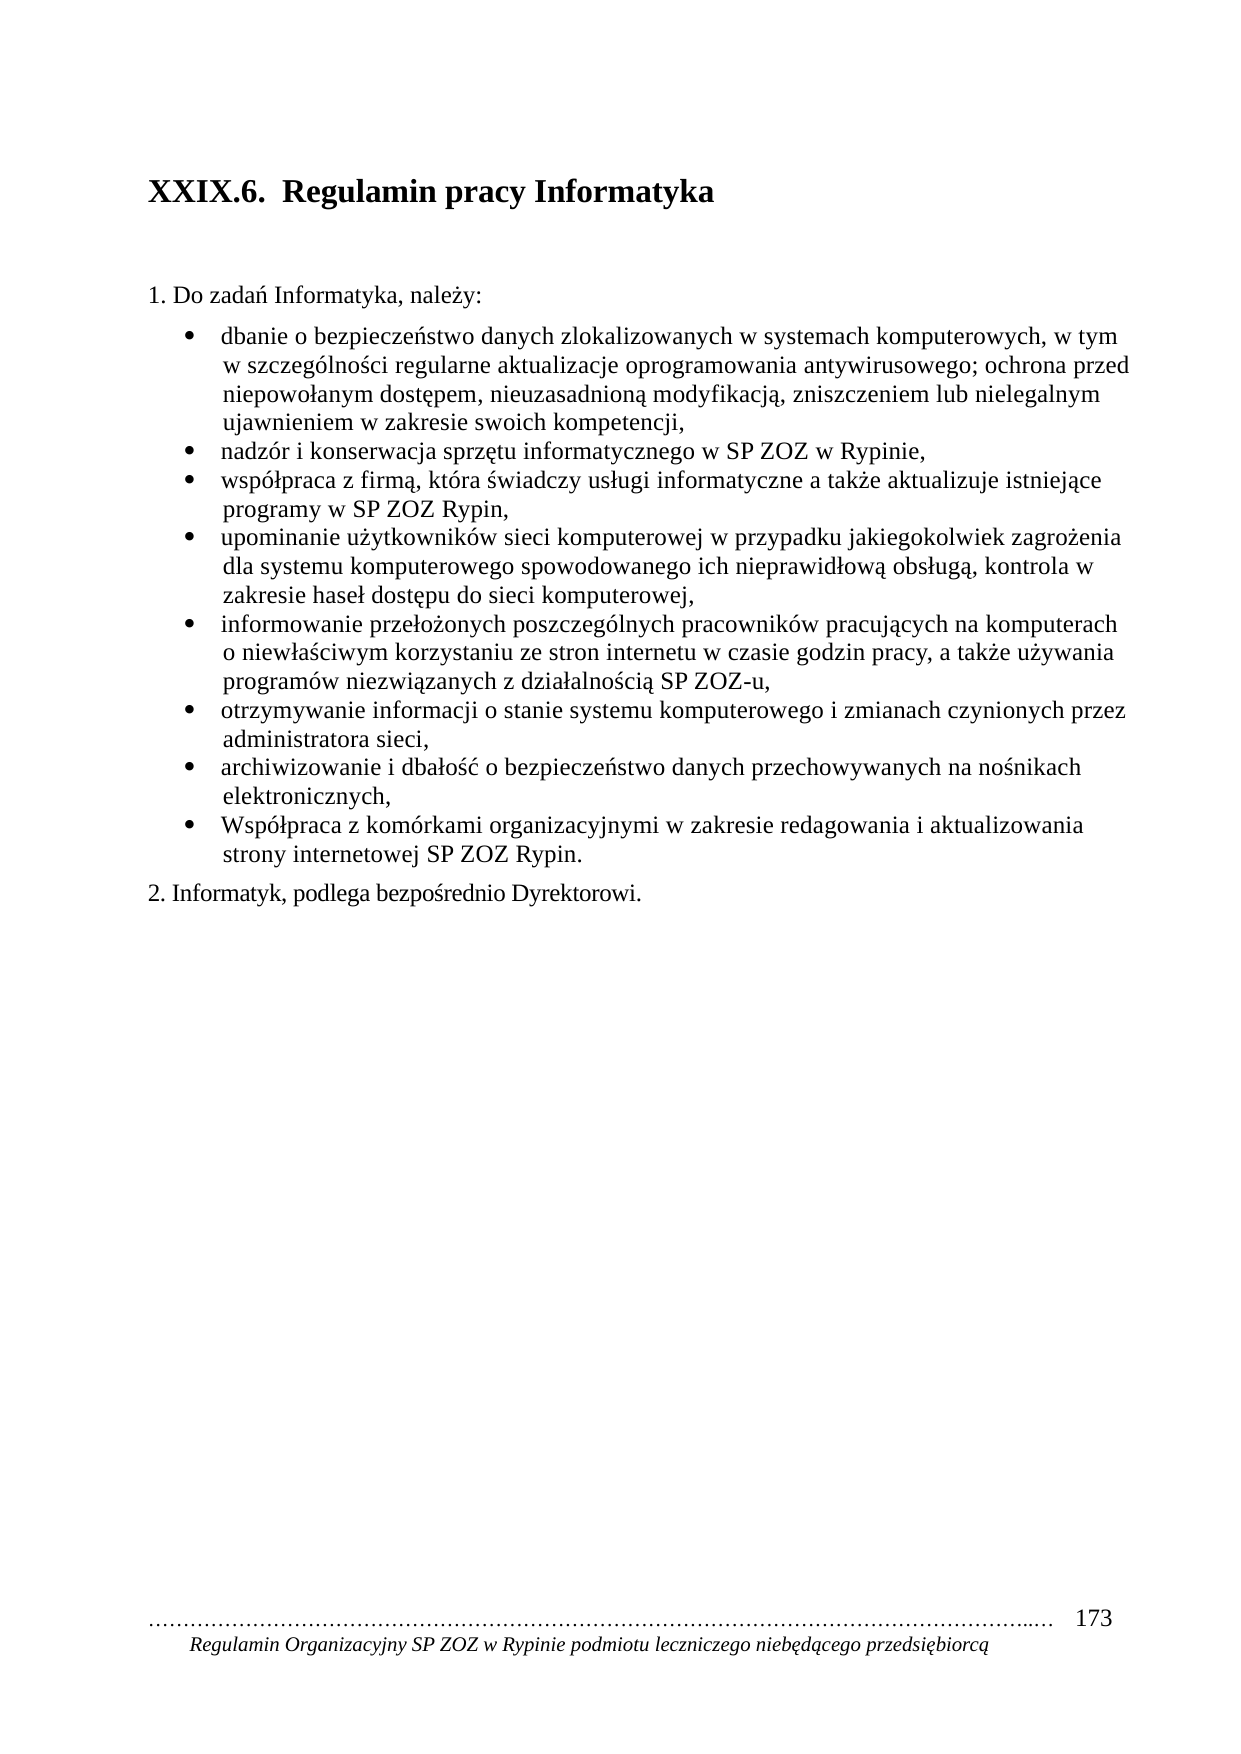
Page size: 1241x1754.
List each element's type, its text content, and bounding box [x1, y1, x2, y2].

list współpraca z firmą, która świadczy usługi informatyczne a także aktualizuje istniejące programy w SP ZOZ Rypin, [185, 465, 1137, 522]
list archiwizowanie i dbałość o bezpieczeństwo danych przechowywanych na nośnikach elektronicznych, [185, 752, 1137, 810]
list informowanie przełożonych poszczególnych pracowników pracujących na komputerach o niewłaściwym korzystaniu ze stron internetu w czasie godzin pracy, a także używania programów niezwiązanych z działalnością SP ZOZ-u, [185, 609, 1137, 695]
text 1. Do zadań Informatyka, należy: [148, 280, 1137, 309]
list dbanie o bezpieczeństwo danych zlokalizowanych w systemach komputerowych, w tym w szczególności regularne aktualizacje oprogramowania antywirusowego; ochrona przed niepowołanym dostępem, nieuzasadnioną modyfikacją, zniszczeniem lub nielegalnym ujawnieniem w zakresie swoich kompetencji, [185, 321, 1137, 436]
text XXIX.6. Regulamin pracy Informatyka [148, 172, 1137, 210]
list upominanie użytkowników sieci komputerowej w przypadku jakiegokolwiek zagrożenia dla systemu komputerowego spowodowanego ich nieprawidłową obsługą, kontrola w zakresie haseł dostępu do sieci komputerowej, [185, 522, 1137, 609]
list Współpraca z komórkami organizacyjnymi w zakresie redagowania i aktualizowania strony internetowej SP ZOZ Rypin. [185, 810, 1137, 867]
list otrzymywanie informacji o stanie systemu komputerowego i zmianach czynionych przez administratora sieci, [185, 695, 1137, 752]
list nadzór i konserwacja sprzętu informatycznego w SP ZOZ w Rypinie, [185, 436, 1137, 465]
text 2. Informatyk, podlega bezpośrednio Dyrektorowi. [148, 878, 1137, 907]
